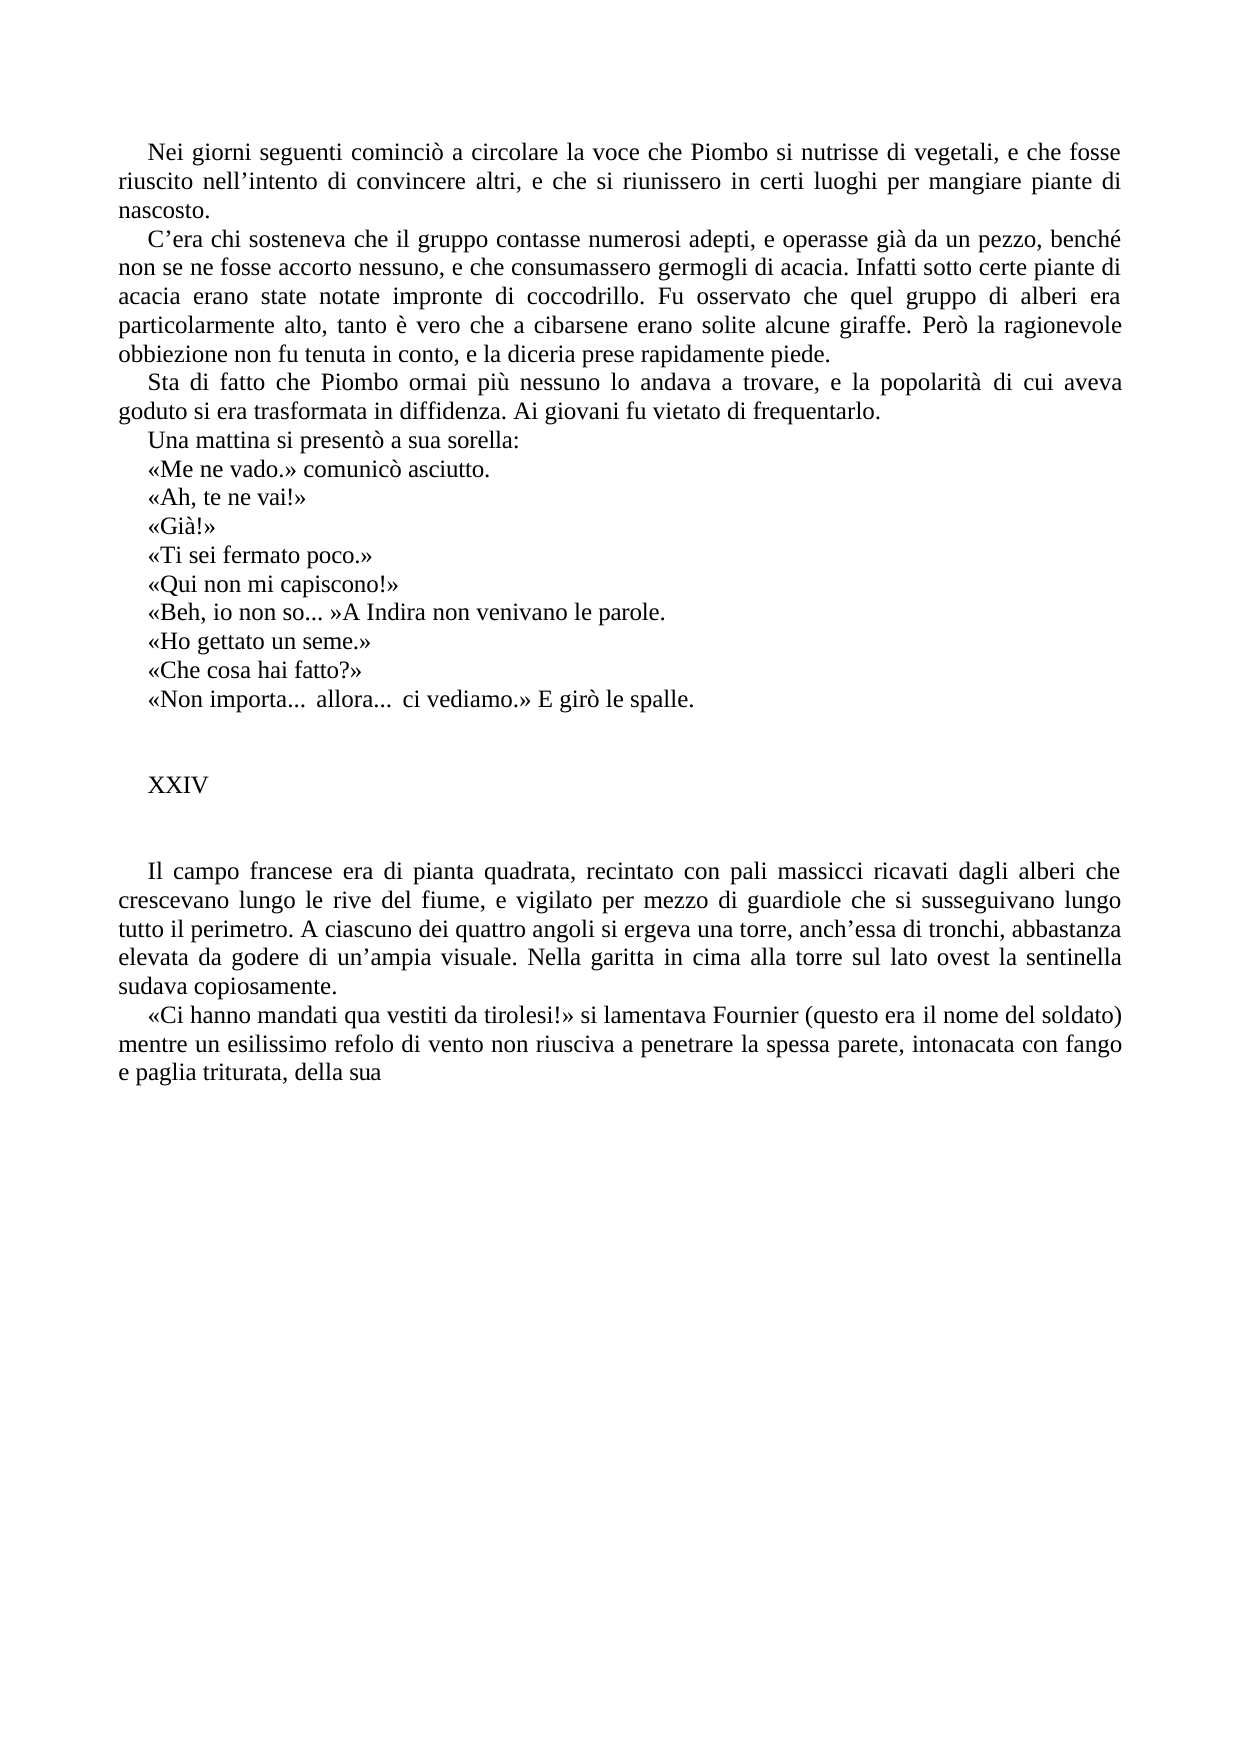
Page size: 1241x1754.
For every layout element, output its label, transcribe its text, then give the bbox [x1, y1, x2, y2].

text Una mattina si presentò a sua sorella: [118, 425, 1122, 454]
text Nei giorni seguenti cominciò a circolare la voce che Piombo si nutrisse di vegetali, e che fosse riuscito nell’intento di convincere altri, e che si riunissero in certi luoghi per mangiare piante di nascosto. [118, 137, 1122, 224]
text Il campo francese era di pianta quadrata, recintato con pali massicci ricavati dagli alberi che crescevano lungo le rive del fiume, e vigilato per mezzo di guardiole che si susseguivano lungo tutto il perimetro. A ciascuno dei quattro angoli si ergeva una torre, anch’essa di tronchi, abbastanza elevata da godere di un’ampia visuale. Nella garitta in cima alla torre sul lato ovest la sentinella sudava copiosamente. [118, 856, 1122, 1000]
text «Ci hanno mandati qua vestiti da tirolesi!» si lamentava Fournier (questo era il nome del soldato) mentre un esilissimo refolo di vento non riusciva a penetrare la spessa parete, intonacata con fango e paglia triturata, della sua [118, 1000, 1122, 1086]
text «Me ne vado.» comunicò asciutto. [118, 454, 1122, 482]
text «Non importa... allora... ci vediamo.» E girò le spalle. [118, 684, 1122, 712]
text «Che cosa hai fatto?» [118, 655, 1122, 684]
text C’era chi sosteneva che il gruppo contasse numerosi adepti, e operasse già da un pezzo, benché non se ne fosse accorto nessuno, e che consumassero germogli di acacia. Infatti sotto certe piante di acacia erano state notate impronte di coccodrillo. Fu osservato che quel gruppo di alberi era particolarmente alto, tanto è vero che a cibarsene erano solite alcune giraffe. Però la ragionevole obbiezione non fu tenuta in conto, e la diceria prese rapidamente piede. [118, 224, 1122, 367]
text «Ah, te ne vai!» [118, 482, 1122, 511]
text «Ti sei fermato poco.» [118, 540, 1122, 569]
text «Beh, io non so... »A Indira non venivano le parole. [118, 597, 1122, 626]
text «Già!» [118, 511, 1122, 540]
text «Ho gettato un seme.» [118, 626, 1122, 655]
text Sta di fatto che Piombo ormai più nessuno lo andava a trovare, e la popolarità di cui aveva goduto si era trasformata in diffidenza. Ai giovani fu vietato di frequentarlo. [118, 367, 1122, 425]
text XXIV [118, 770, 1122, 799]
text «Qui non mi capiscono!» [118, 569, 1122, 597]
